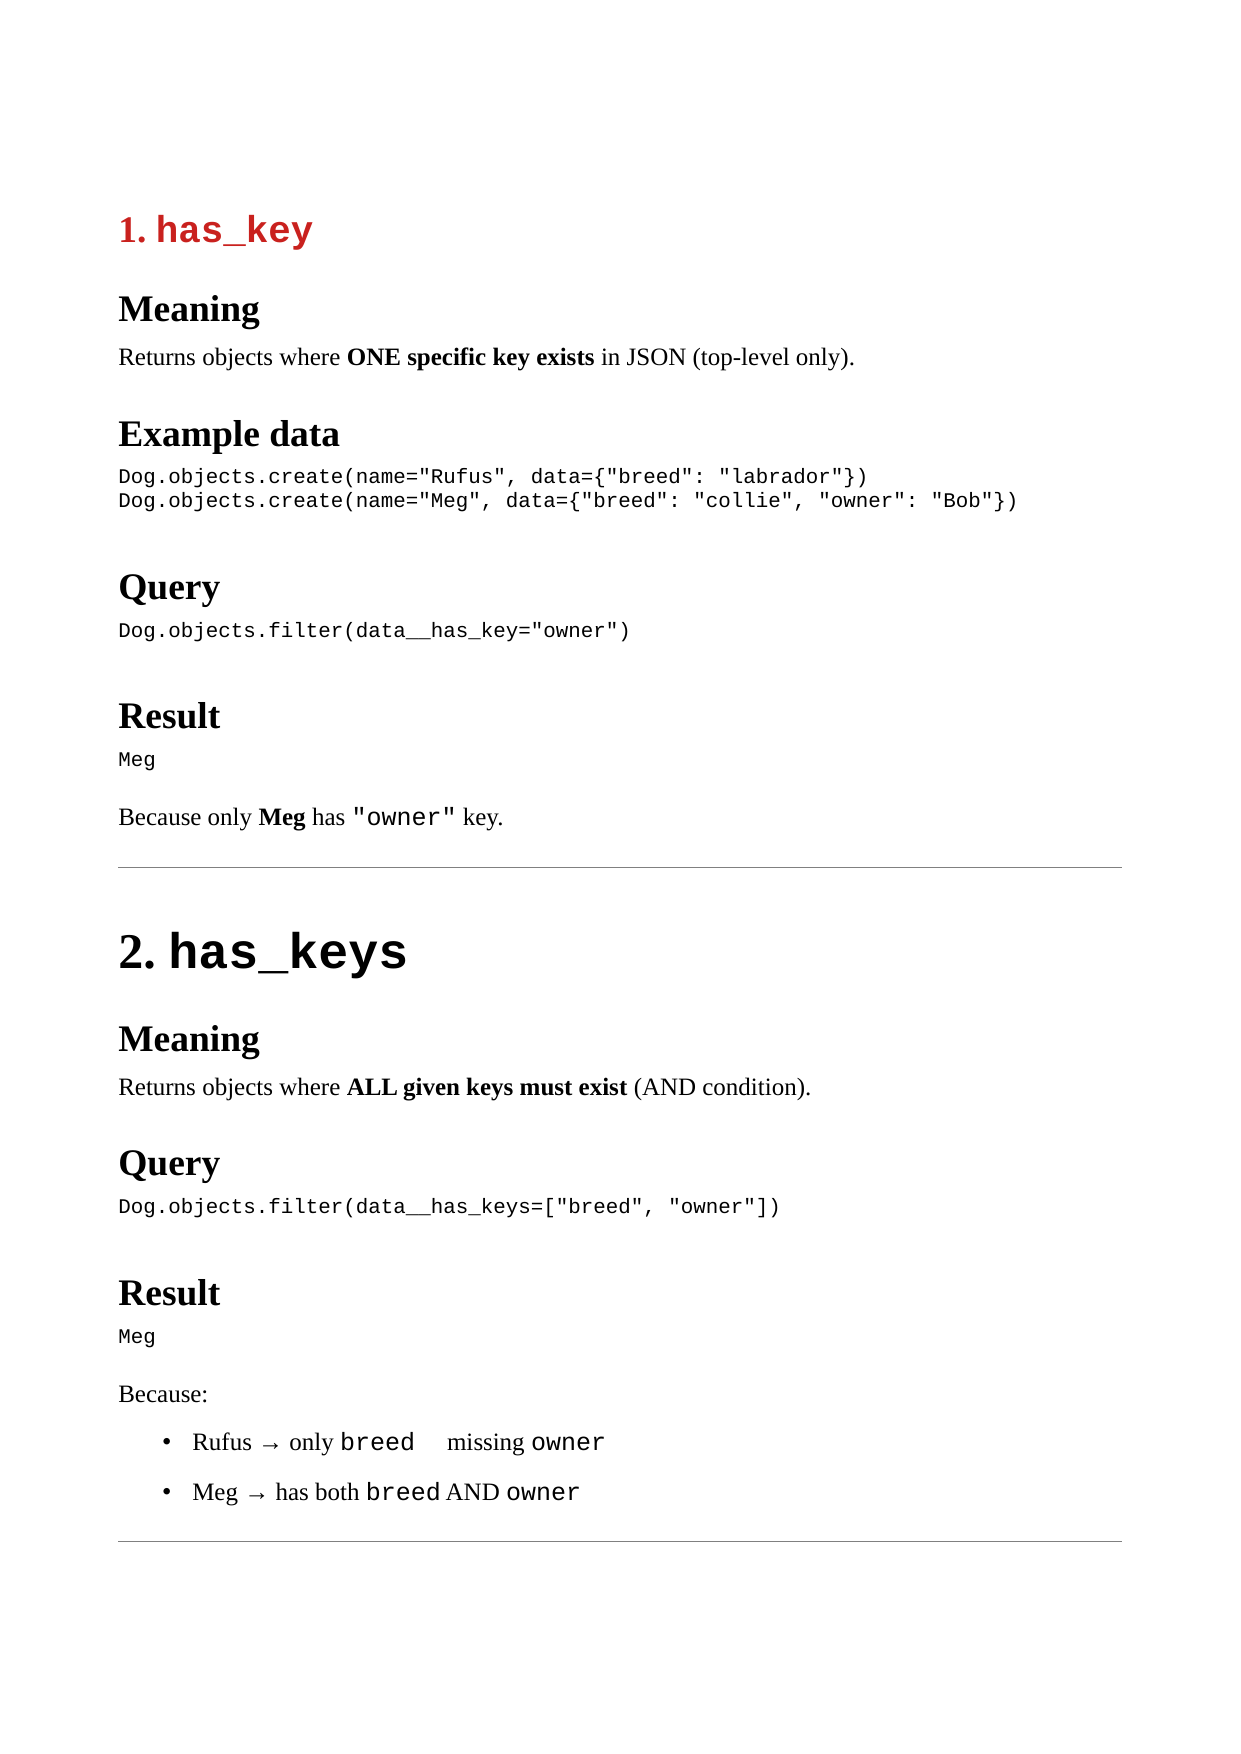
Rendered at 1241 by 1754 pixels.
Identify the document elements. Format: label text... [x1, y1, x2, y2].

text Returns objects where ONE specific key exists in JSON (top-level only). [118, 342, 1122, 371]
list Rufus → only breed ❌ missing owner [162, 1427, 1122, 1458]
subtitle Meaning [118, 287, 1122, 330]
text Dog.objects.filter(data__has_key="owner") [118, 620, 1122, 643]
subtitle Result [118, 1270, 1122, 1313]
subtitle Query [118, 564, 1122, 607]
list Meg → has both breed AND owner ✅ [162, 1477, 1122, 1508]
subtitle Meaning [118, 1017, 1122, 1060]
subtitle 1. has_key [118, 207, 1122, 253]
text Dog.objects.create(name="Meg", data={"breed": "collie", "owner": "Bob"}) [118, 490, 1122, 514]
text Dog.objects.create(name="Rufus", data={"breed": "labrador"}) [118, 467, 1122, 490]
text Dog.objects.filter(data__has_keys=["breed", "owner"]) [118, 1196, 1122, 1220]
subtitle 2. has_keys [118, 922, 1122, 983]
subtitle Example data [118, 411, 1122, 454]
text Returns objects where ALL given keys must exist (AND condition). [118, 1072, 1122, 1101]
text Because only Meg has "owner" key. [118, 802, 1122, 833]
text Meg [118, 749, 1122, 773]
subtitle Query [118, 1141, 1122, 1184]
subtitle Result [118, 694, 1122, 737]
text Meg [118, 1326, 1122, 1350]
text Because: [118, 1379, 1122, 1408]
